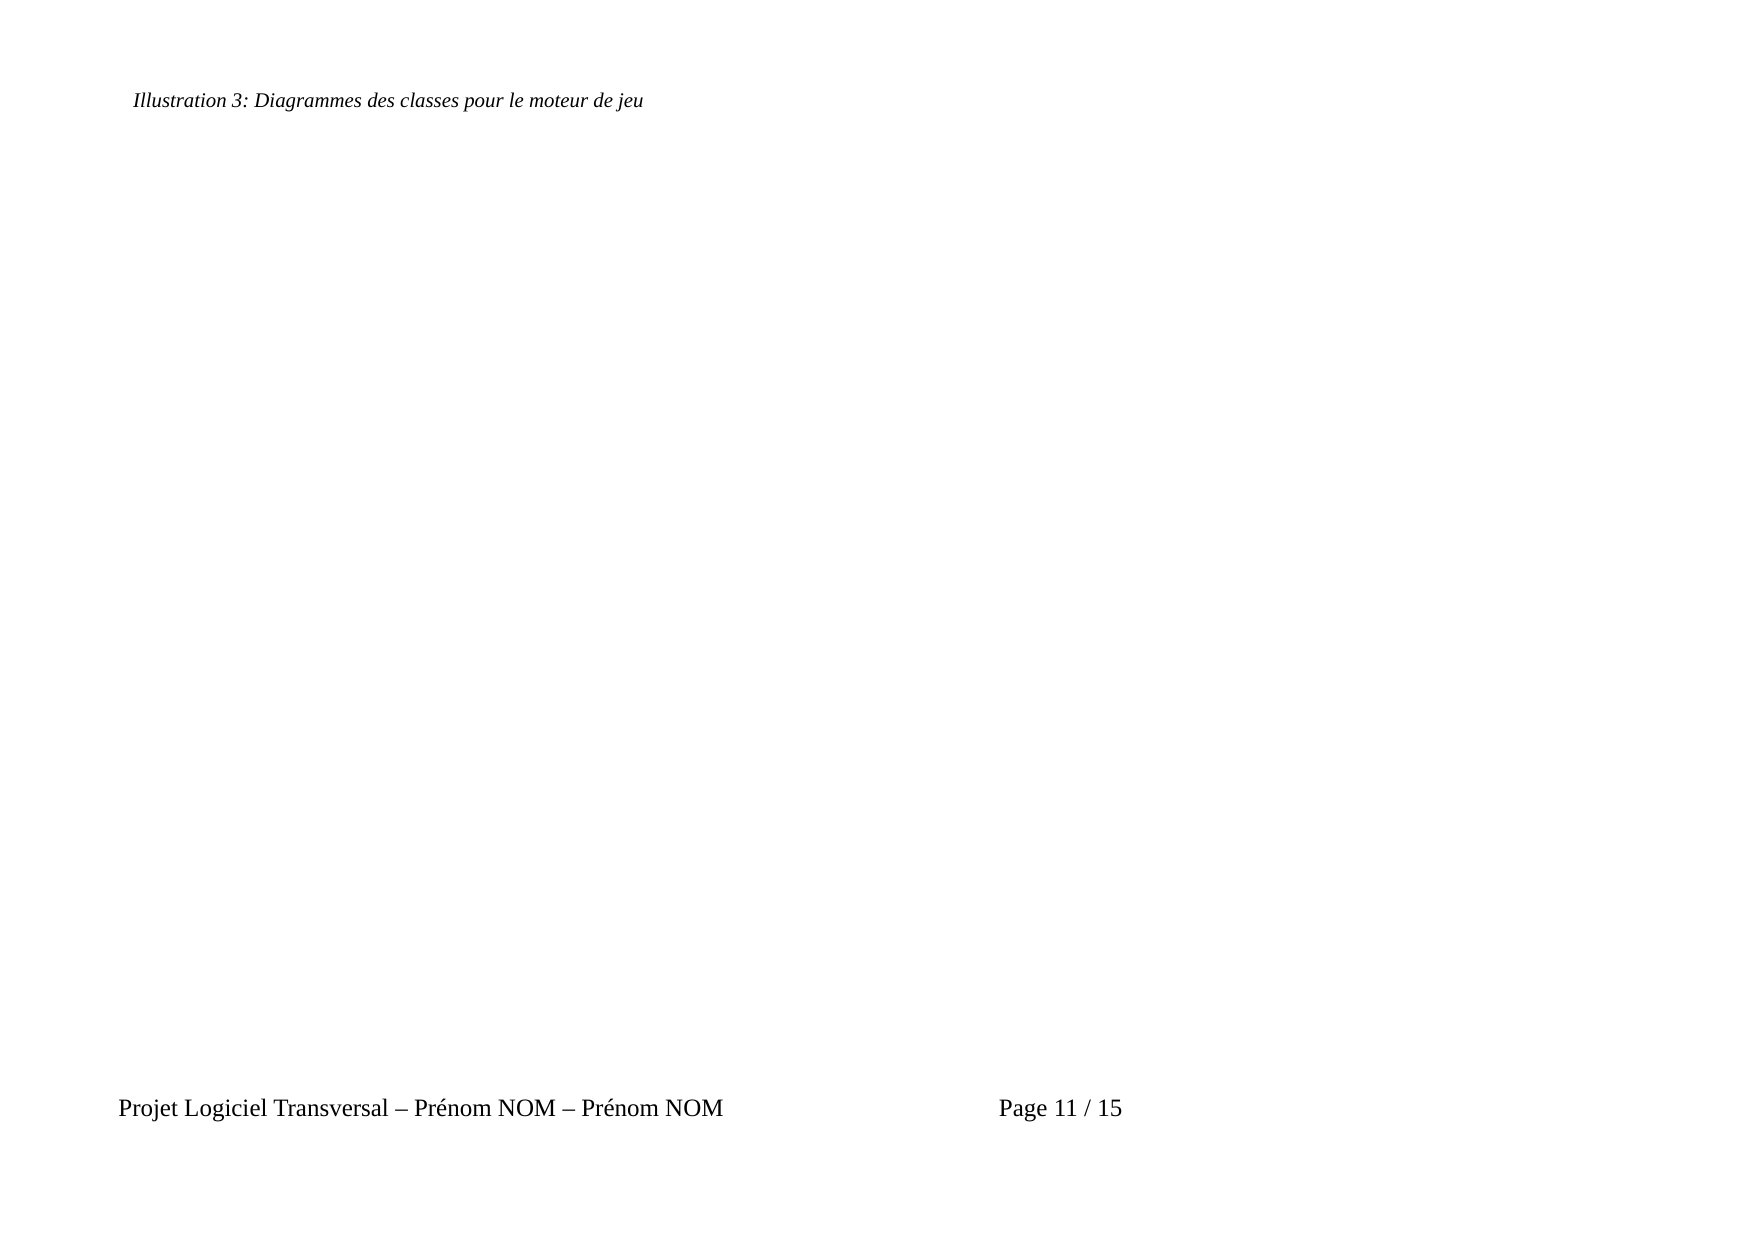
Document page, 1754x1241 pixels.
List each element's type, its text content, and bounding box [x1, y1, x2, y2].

text Illustration 3: Diagrammes des classes pour le moteur de jeu [133, 87, 1621, 112]
